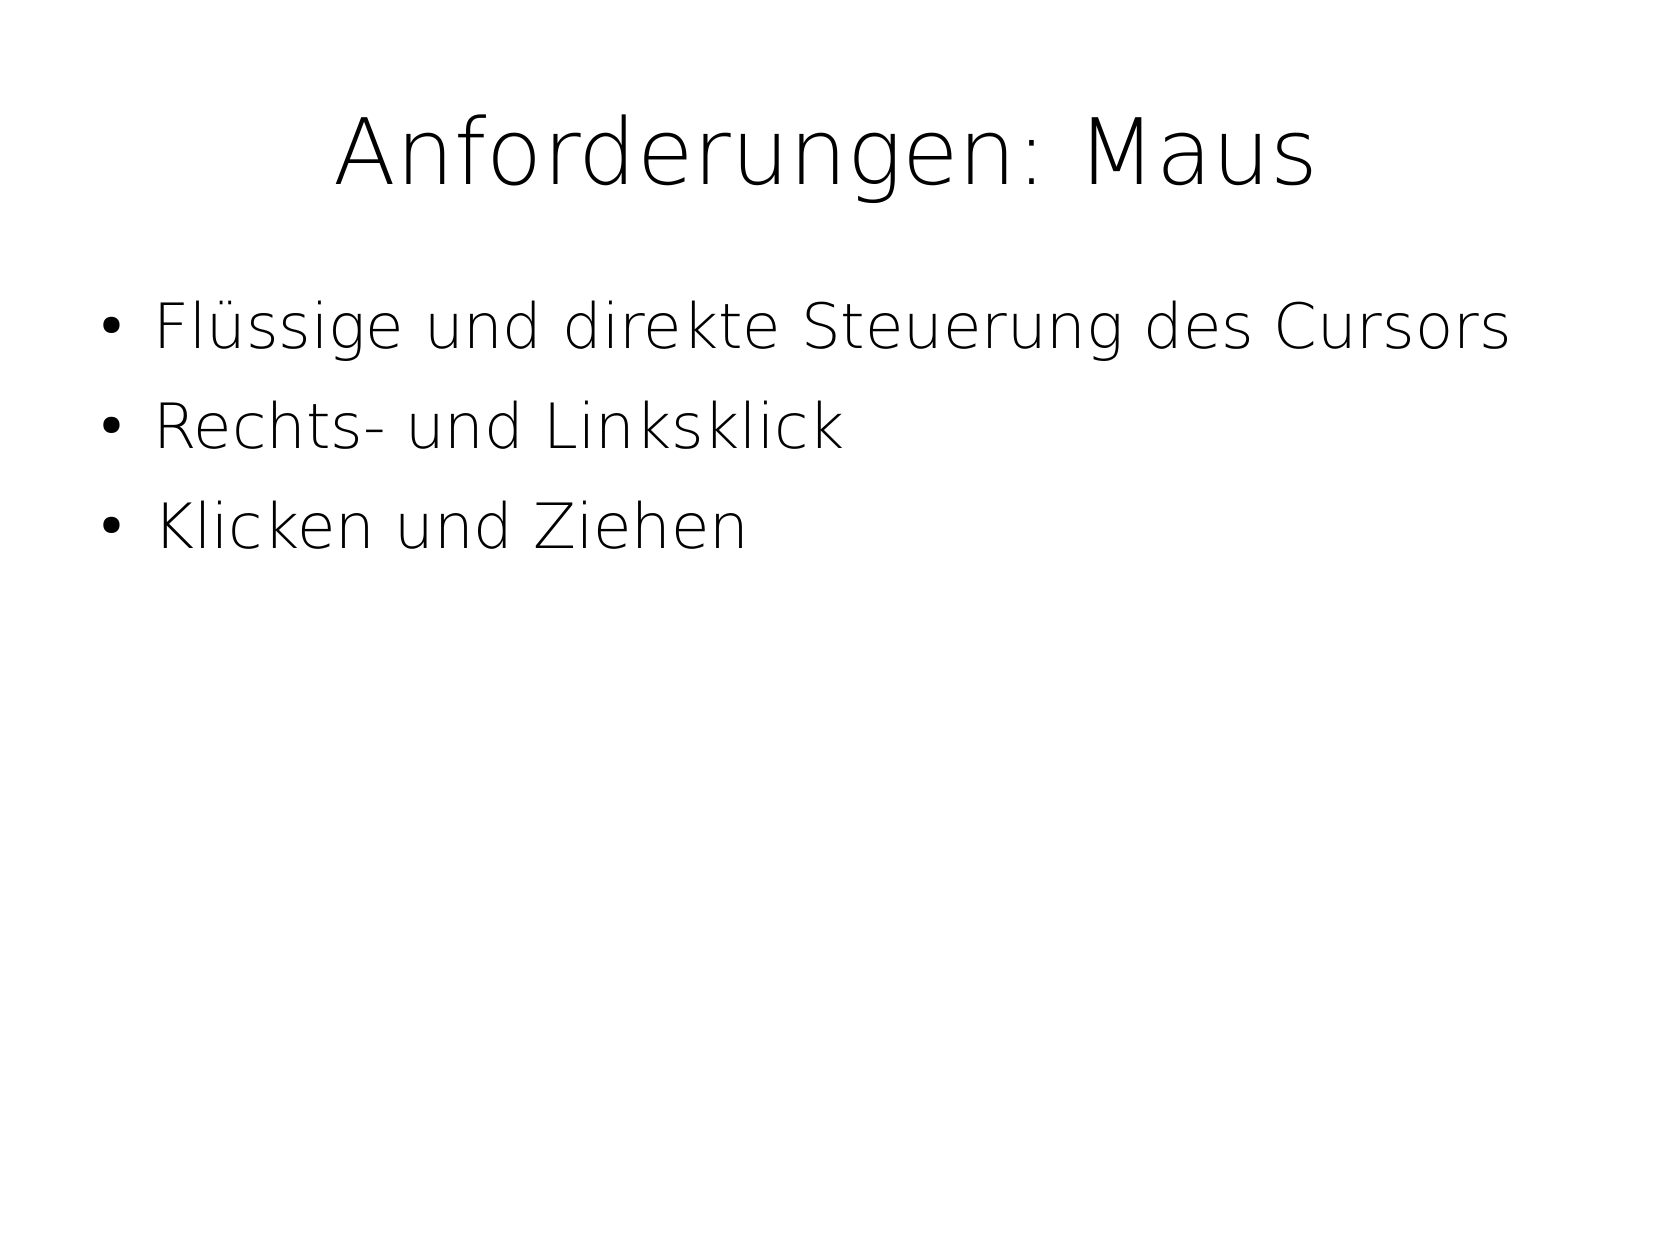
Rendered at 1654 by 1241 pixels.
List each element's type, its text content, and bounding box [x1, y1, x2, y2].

list Flüssige und direkte Steuerung des Cursors Rechts- und Linksklick Klicken und Ziehen [82, 290, 1571, 1010]
title Anforderungen: Maus [82, 49, 1571, 257]
